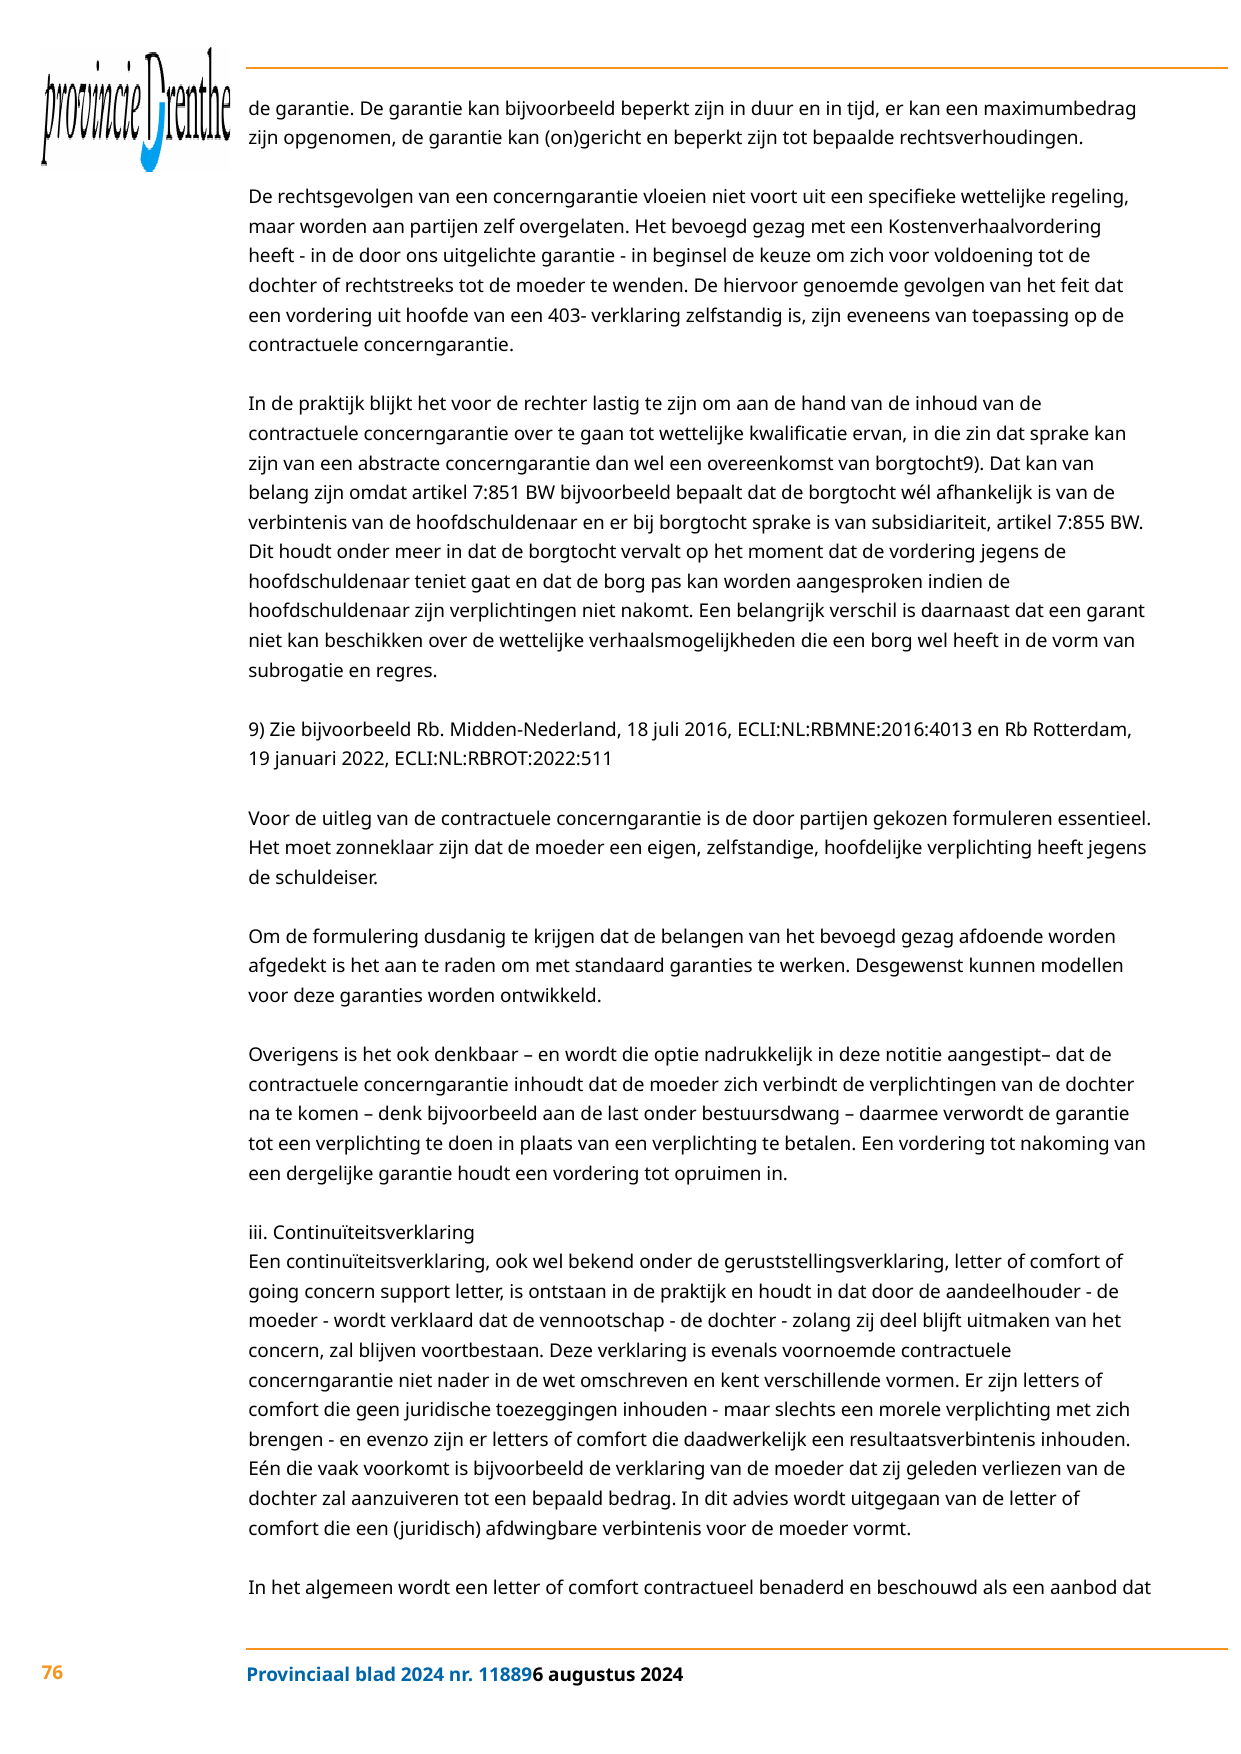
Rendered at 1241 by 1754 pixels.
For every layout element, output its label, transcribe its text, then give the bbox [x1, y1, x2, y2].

text iii. Continuïteitsverklaring [248, 1219, 1152, 1245]
text Overigens is het ook denkbaar – en wordt die optie nadrukkelijk in deze notitie aangestipt– dat de contractuele concerngarantie inhoudt dat de moeder zich verbindt de verplichtingen van de dochter na te komen – denk bijvoorbeeld aan de last onder bestuursdwang – daarmee verwordt de garantie tot een verplichting te doen in plaats van een verplichting te betalen. Een vordering tot nakoming van een dergelijke garantie houdt een vordering tot opruimen in. [248, 1041, 1152, 1186]
text In de praktijk blijkt het voor de rechter lastig te zijn om aan de hand van de inhoud van de contractuele concerngarantie over te gaan tot wettelijke kwalificatie ervan, in die zin dat sprake kan zijn van een abstracte concerngarantie dan wel een overeenkomst van borgtocht9). Dat kan van belang zijn omdat artikel 7:851 BW bijvoorbeeld bepaalt dat de borgtocht wél afhankelijk is van de verbintenis van de hoofdschuldenaar en er bij borgtocht sprake is van subsidiariteit, artikel 7:855 BW. Dit houdt onder meer in dat de borgtocht vervalt op het moment dat de vordering jegens de hoofdschuldenaar teniet gaat en dat de borg pas kan worden aangesproken indien de hoofdschuldenaar zijn verplichtingen niet nakomt. Een belangrijk verschil is daarnaast dat een garant niet kan beschikken over de wettelijke verhaalsmogelijkheden die een borg wel heeft in de vorm van subrogatie en regres. [248, 391, 1152, 683]
text de garantie. De garantie kan bijvoorbeeld beperkt zijn in duur en in tijd, er kan een maximumbedrag zijn opgenomen, de garantie kan (on)gericht en beperkt zijn tot bepaalde rechtsverhoudingen. [248, 95, 1152, 150]
text 9) Zie bijvoorbeeld Rb. Midden-Nederland, 18 juli 2016, ECLI:NL:RBMNE:2016:4013 en Rb Rotterdam, 19 januari 2022, ECLI:NL:RBROT:2022:511 [248, 716, 1152, 771]
text Een continuïteitsverklaring, ook wel bekend onder de geruststellingsverklaring, letter of comfort of going concern support letter, is ontstaan in de praktijk en houdt in dat door de aandeelhouder - de moeder - wordt verklaard dat de vennootschap - de dochter - zolang zij deel blijft uitmaken van het concern, zal blijven voortbestaan. Deze verklaring is evenals voornoemde contractuele concerngarantie niet nader in de wet omschreven en kent verschillende vormen. Er zijn letters of comfort die geen juridische toezeggingen inhouden - maar slechts een morele verplichting met zich brengen - en evenzo zijn er letters of comfort die daadwerkelijk een resultaatsverbintenis inhouden. Eén die vaak voorkomt is bijvoorbeeld de verklaring van de moeder dat zij geleden verliezen van de dochter zal aanzuiveren tot een bepaald bedrag. In dit advies wordt uitgegaan van de letter of comfort die een (juridisch) afdwingbare verbintenis voor de moeder vormt. [248, 1248, 1152, 1541]
text De rechtsgevolgen van een concerngarantie vloeien niet voort uit een specifieke wettelijke regeling, maar worden aan partijen zelf overgelaten. Het bevoegd gezag met een Kostenverhaalvordering heeft - in de door ons uitgelichte garantie - in beginsel de keuze om zich voor voldoening tot de dochter of rechtstreeks tot de moeder te wenden. De hiervoor genoemde gevolgen van het feit dat een vordering uit hoofde van een 403- verklaring zelfstandig is, zijn eveneens van toepassing op de contractuele concerngarantie. [248, 183, 1152, 357]
text Voor de uitleg van de contractuele concerngarantie is de door partijen gekozen formuleren essentieel. Het moet zonneklaar zijn dat de moeder een eigen, zelfstandige, hoofdelijke verplichting heeft jegens de schuldeiser. [248, 805, 1152, 890]
text Om de formulering dusdanig te krijgen dat de belangen van het bevoegd gezag afdoende worden afgedekt is het aan te raden om met standaard garanties te werken. Desgewenst kunnen modellen voor deze garanties worden ontwikkeld. [248, 923, 1152, 1008]
picture [41, 47, 231, 172]
text In het algemeen wordt een letter of comfort contractueel benaderd en beschouwd als een aanbod dat [248, 1574, 1152, 1600]
